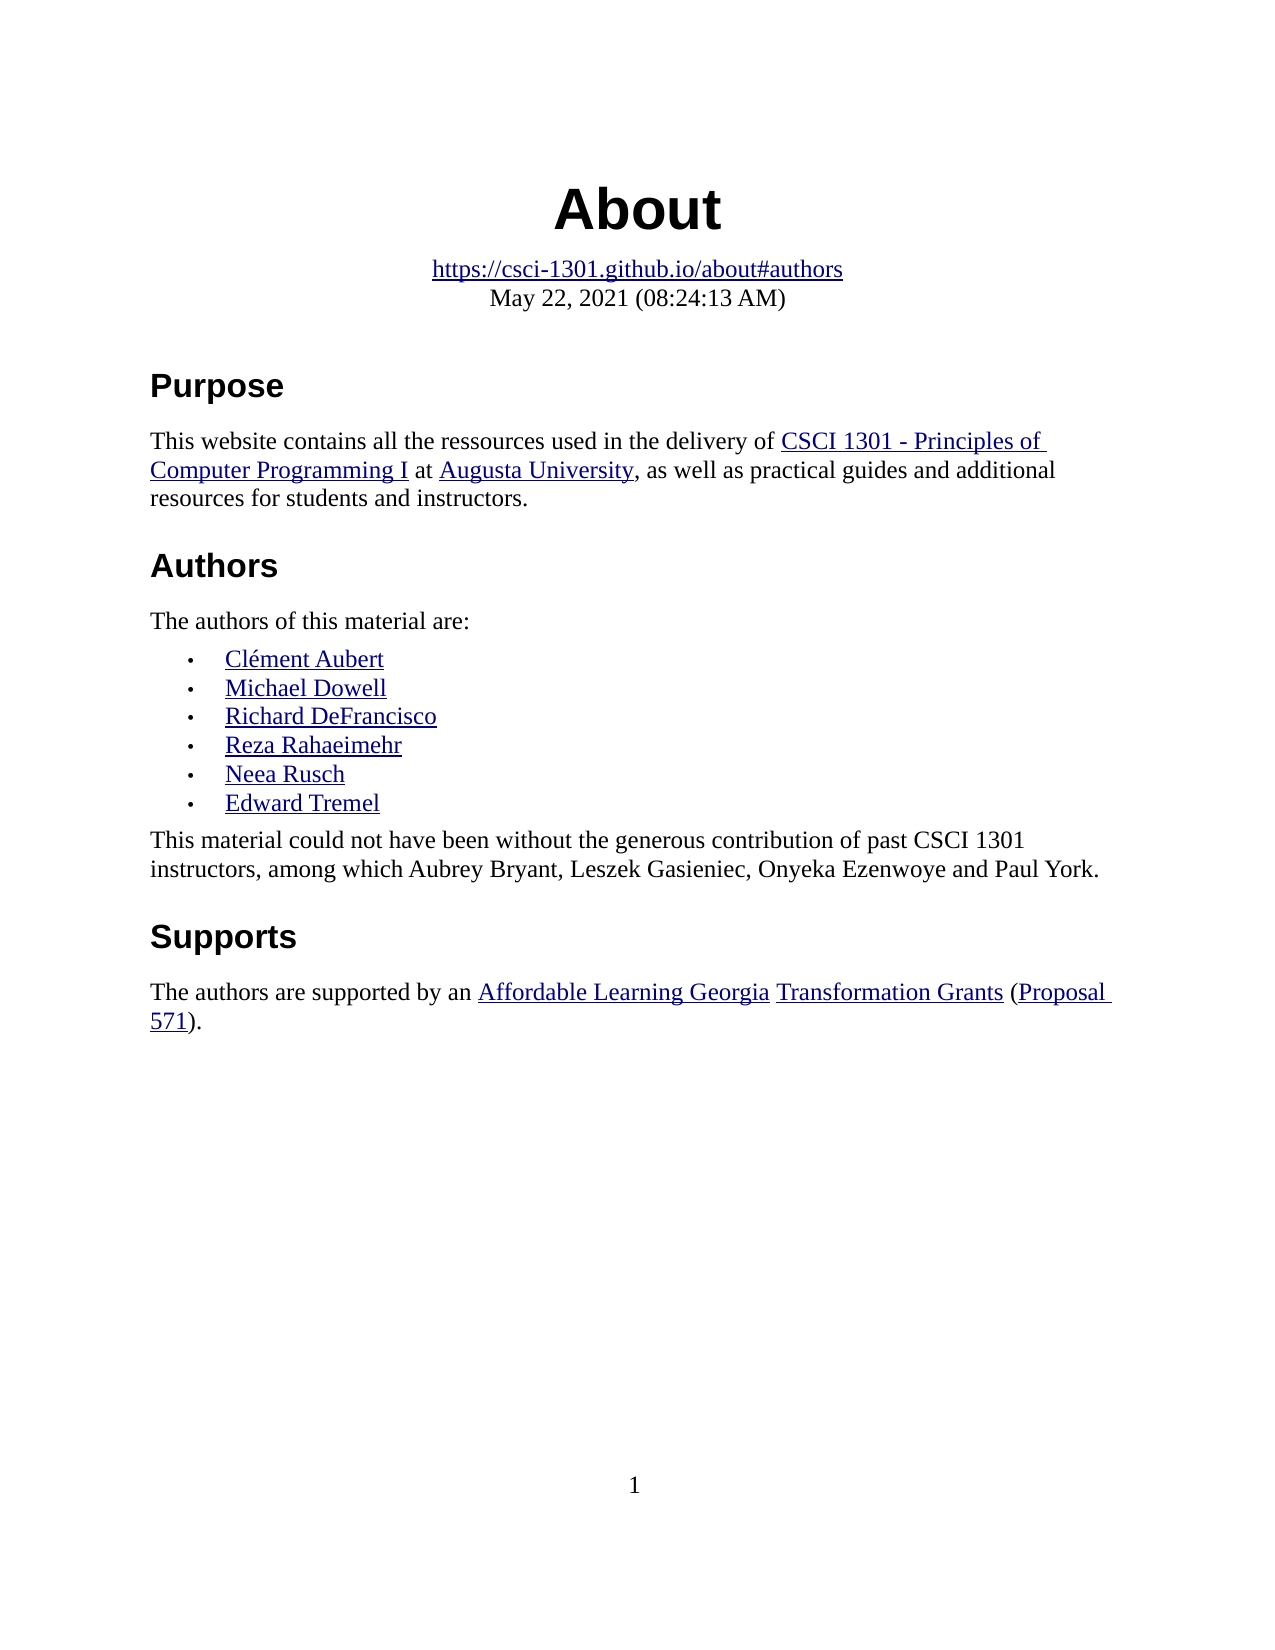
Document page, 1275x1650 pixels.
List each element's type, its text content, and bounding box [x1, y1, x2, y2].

subtitle Supports [150, 917, 1125, 956]
title About [150, 175, 1125, 242]
list Edward Tremel [187, 788, 1125, 816]
text https://csci-1301.github.io/about#authors [150, 254, 1125, 283]
list Michael Dowell [187, 673, 1125, 701]
list Reza Rahaeimehr [187, 730, 1125, 759]
subtitle Authors [150, 546, 1125, 585]
text The authors are supported by an Affordable Learning Georgia Transformation Grants (Proposal 571). [150, 977, 1125, 1034]
list Richard DeFrancisco [187, 701, 1125, 730]
list Neea Rusch [187, 759, 1125, 788]
text The authors of this material are: [150, 606, 1125, 635]
list Clément Aubert [187, 644, 1125, 673]
text May 22, 2021 (08:24:13 AM) [150, 283, 1125, 312]
text This website contains all the ressources used in the delivery of CSCI 1301 - Principles of Computer Programming I at Augusta University, as well as practical guides and additional resources for students and instructors. [150, 426, 1125, 512]
subtitle Purpose [150, 366, 1125, 404]
text This material could not have been without the generous contribution of past CSCI 1301 instructors, among which Aubrey Bryant, Leszek Gasieniec, Onyeka Ezenwoye and Paul York. [150, 825, 1125, 883]
